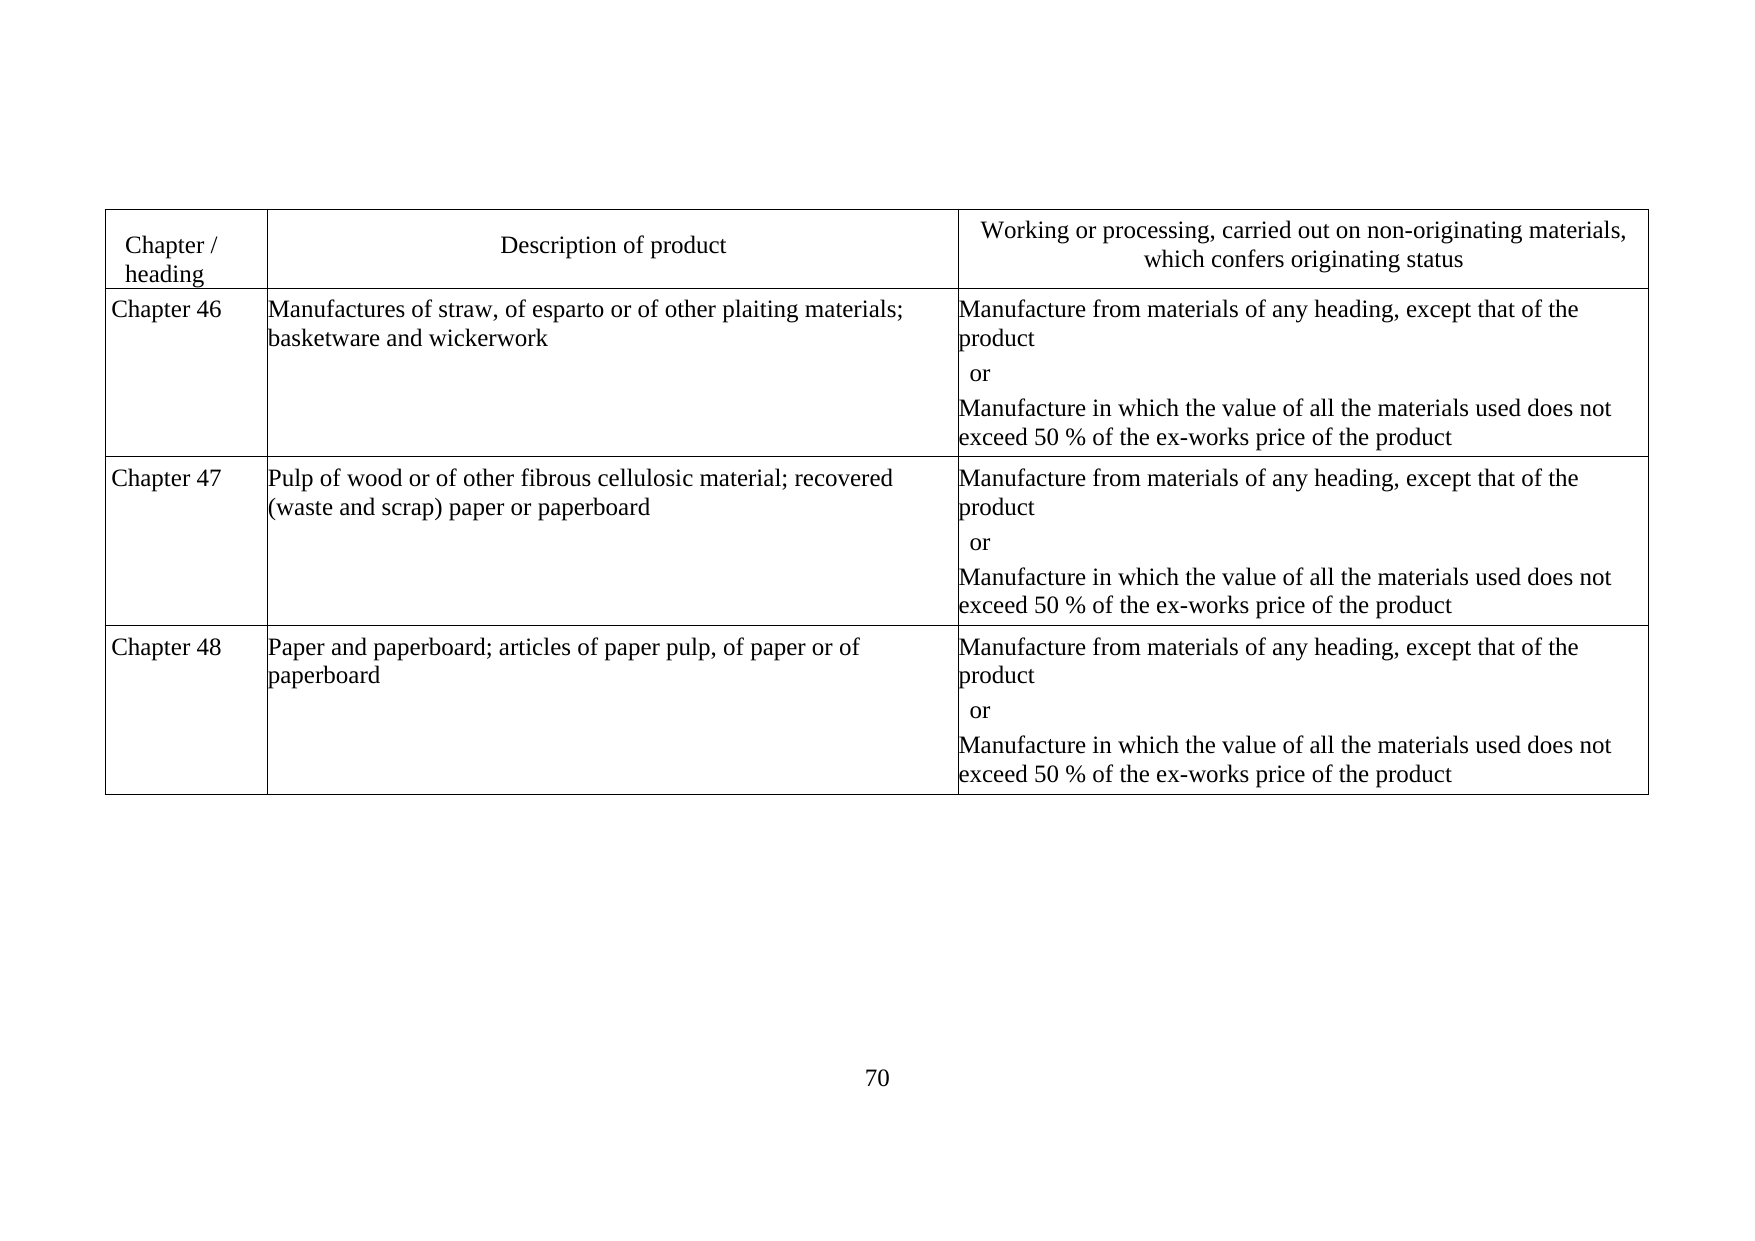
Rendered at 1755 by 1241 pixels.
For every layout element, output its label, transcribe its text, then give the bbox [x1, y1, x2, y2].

table_cell Manufactures of straw, of esparto or of other plaiting materials; basketware and wickerwork [268, 289, 958, 456]
table_cell Paper and paperboard; articles of paper pulp, of paper or of paperboard [268, 626, 958, 793]
table_cell Chapter 47 [106, 457, 267, 625]
table_header Description of product [268, 210, 958, 287]
table_cell Manufacture from materials of any heading, except that of the product or Manufacture in which the value of all the materials used does not exceed 50 % of the ex-works price of the product [959, 289, 1648, 456]
table_cell Manufacture from materials of any heading, except that of the product or Manufacture in which the value of all the materials used does not exceed 50 % of the ex-works price of the product [959, 457, 1648, 625]
table_cell Pulp of wood or of other fibrous cellulosic material; recovered (waste and scrap) paper or paperboard [268, 457, 958, 625]
table_cell Chapter 48 [106, 626, 267, 793]
table_cell Chapter 46 [106, 289, 267, 456]
table_cell Manufacture from materials of any heading, except that of the product or Manufacture in which the value of all the materials used does not exceed 50 % of the ex-works price of the product [959, 626, 1648, 793]
table_header Chapter / heading [106, 210, 267, 287]
table_header Working or processing, carried out on non-originating materials, which confers originating status [959, 210, 1648, 287]
